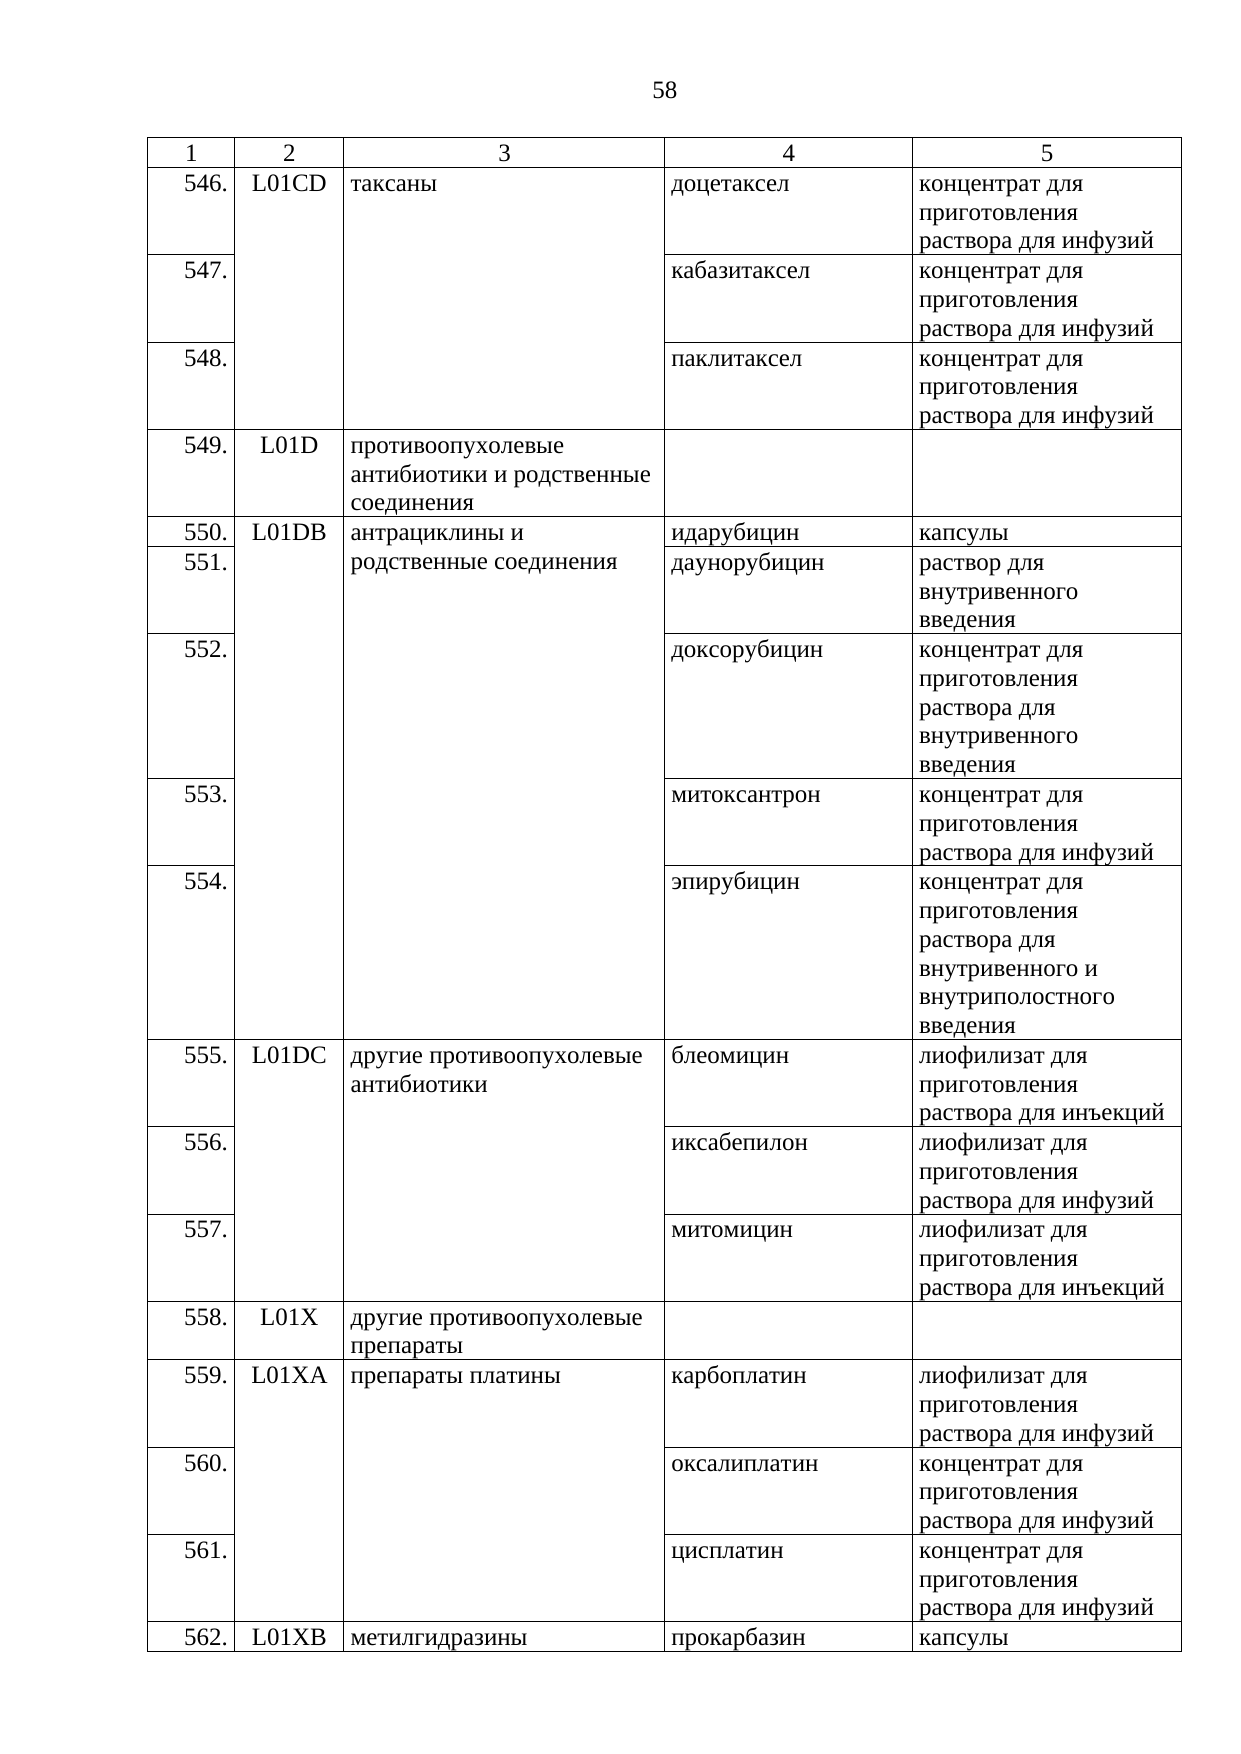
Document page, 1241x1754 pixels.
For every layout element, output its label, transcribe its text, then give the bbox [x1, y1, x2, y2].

table_cell [148, 255, 234, 342]
table_header 1 [148, 138, 234, 167]
table_cell иксабепилон [665, 1127, 912, 1213]
table_cell капсулы [913, 517, 1181, 546]
table_cell [913, 430, 1181, 516]
table_cell метилгидразины [344, 1622, 664, 1651]
table_cell цисплатин [665, 1535, 912, 1621]
table_cell другие противоопухолевые препараты [344, 1302, 664, 1359]
table_cell митоксантрон [665, 779, 912, 865]
table_header 2 [235, 138, 343, 167]
table_cell раствор для внутривенного введения [913, 547, 1181, 633]
table_cell [148, 866, 234, 1039]
table_cell [148, 168, 234, 254]
table_cell концентрат для приготовления раствора для инфузий [913, 1448, 1181, 1534]
table_cell [148, 1302, 234, 1359]
table_cell [148, 1448, 234, 1534]
table_cell концентрат для приготовления раствора для внутривенного введения [913, 634, 1181, 778]
table_cell доксорубицин [665, 634, 912, 778]
table_cell [913, 1302, 1181, 1359]
table_cell противоопухолевые антибиотики и родственные соединения [344, 430, 664, 516]
table_cell [148, 1535, 234, 1621]
table_header 3 [344, 138, 664, 167]
table_cell паклитаксел [665, 343, 912, 429]
table_header 4 [665, 138, 912, 167]
table_cell препараты платины [344, 1360, 664, 1621]
table_cell даунорубицин [665, 547, 912, 633]
table_cell L01XB [235, 1622, 343, 1651]
table_cell прокарбазин [665, 1622, 912, 1651]
table_header 5 [913, 138, 1181, 167]
table_cell [148, 517, 234, 546]
table_cell эпирубицин [665, 866, 912, 1039]
table_cell [148, 634, 234, 778]
table_cell [148, 1360, 234, 1447]
table_cell другие противоопухолевые антибиотики [344, 1040, 664, 1301]
table_cell [148, 1622, 234, 1651]
table_cell [148, 547, 234, 633]
table_cell L01CD [235, 168, 343, 429]
table_cell L01D [235, 430, 343, 516]
table_cell идарубицин [665, 517, 912, 546]
table_cell концентрат для приготовления раствора для инфузий [913, 1535, 1181, 1621]
table_cell [665, 430, 912, 516]
table_cell лиофилизат для приготовления раствора для инфузий [913, 1360, 1181, 1447]
table_cell [148, 1040, 234, 1126]
table_cell концентрат для приготовления раствора для внутривенного и внутриполостного введения [913, 866, 1181, 1039]
table_cell капсулы [913, 1622, 1181, 1651]
table_cell концентрат для приготовления раствора для инфузий [913, 168, 1181, 254]
table_cell [148, 430, 234, 516]
table_cell антрациклины и родственные соединения [344, 517, 664, 1039]
table_cell блеомицин [665, 1040, 912, 1126]
table_cell доцетаксел [665, 168, 912, 254]
table_cell концентрат для приготовления раствора для инфузий [913, 779, 1181, 865]
table_cell кабазитаксел [665, 255, 912, 342]
table_cell [665, 1302, 912, 1359]
table_cell оксалиплатин [665, 1448, 912, 1534]
table_cell L01DB [235, 517, 343, 1039]
table_cell [148, 343, 234, 429]
table_cell лиофилизат для приготовления раствора для инфузий [913, 1127, 1181, 1213]
table_cell L01XА [235, 1360, 343, 1621]
table_cell карбоплатин [665, 1360, 912, 1447]
table_cell концентрат для приготовления раствора для инфузий [913, 255, 1181, 342]
table_cell L01DC [235, 1040, 343, 1301]
table_cell таксаны [344, 168, 664, 429]
table_cell [148, 1127, 234, 1213]
table_cell лиофилизат для приготовления раствора для инъекций [913, 1040, 1181, 1126]
table_cell митомицин [665, 1215, 912, 1301]
table_cell концентрат для приготовления раствора для инфузий [913, 343, 1181, 429]
table_cell [148, 1215, 234, 1301]
table_cell [148, 779, 234, 865]
table_cell лиофилизат для приготовления раствора для инъекций [913, 1215, 1181, 1301]
table_cell L01X [235, 1302, 343, 1359]
